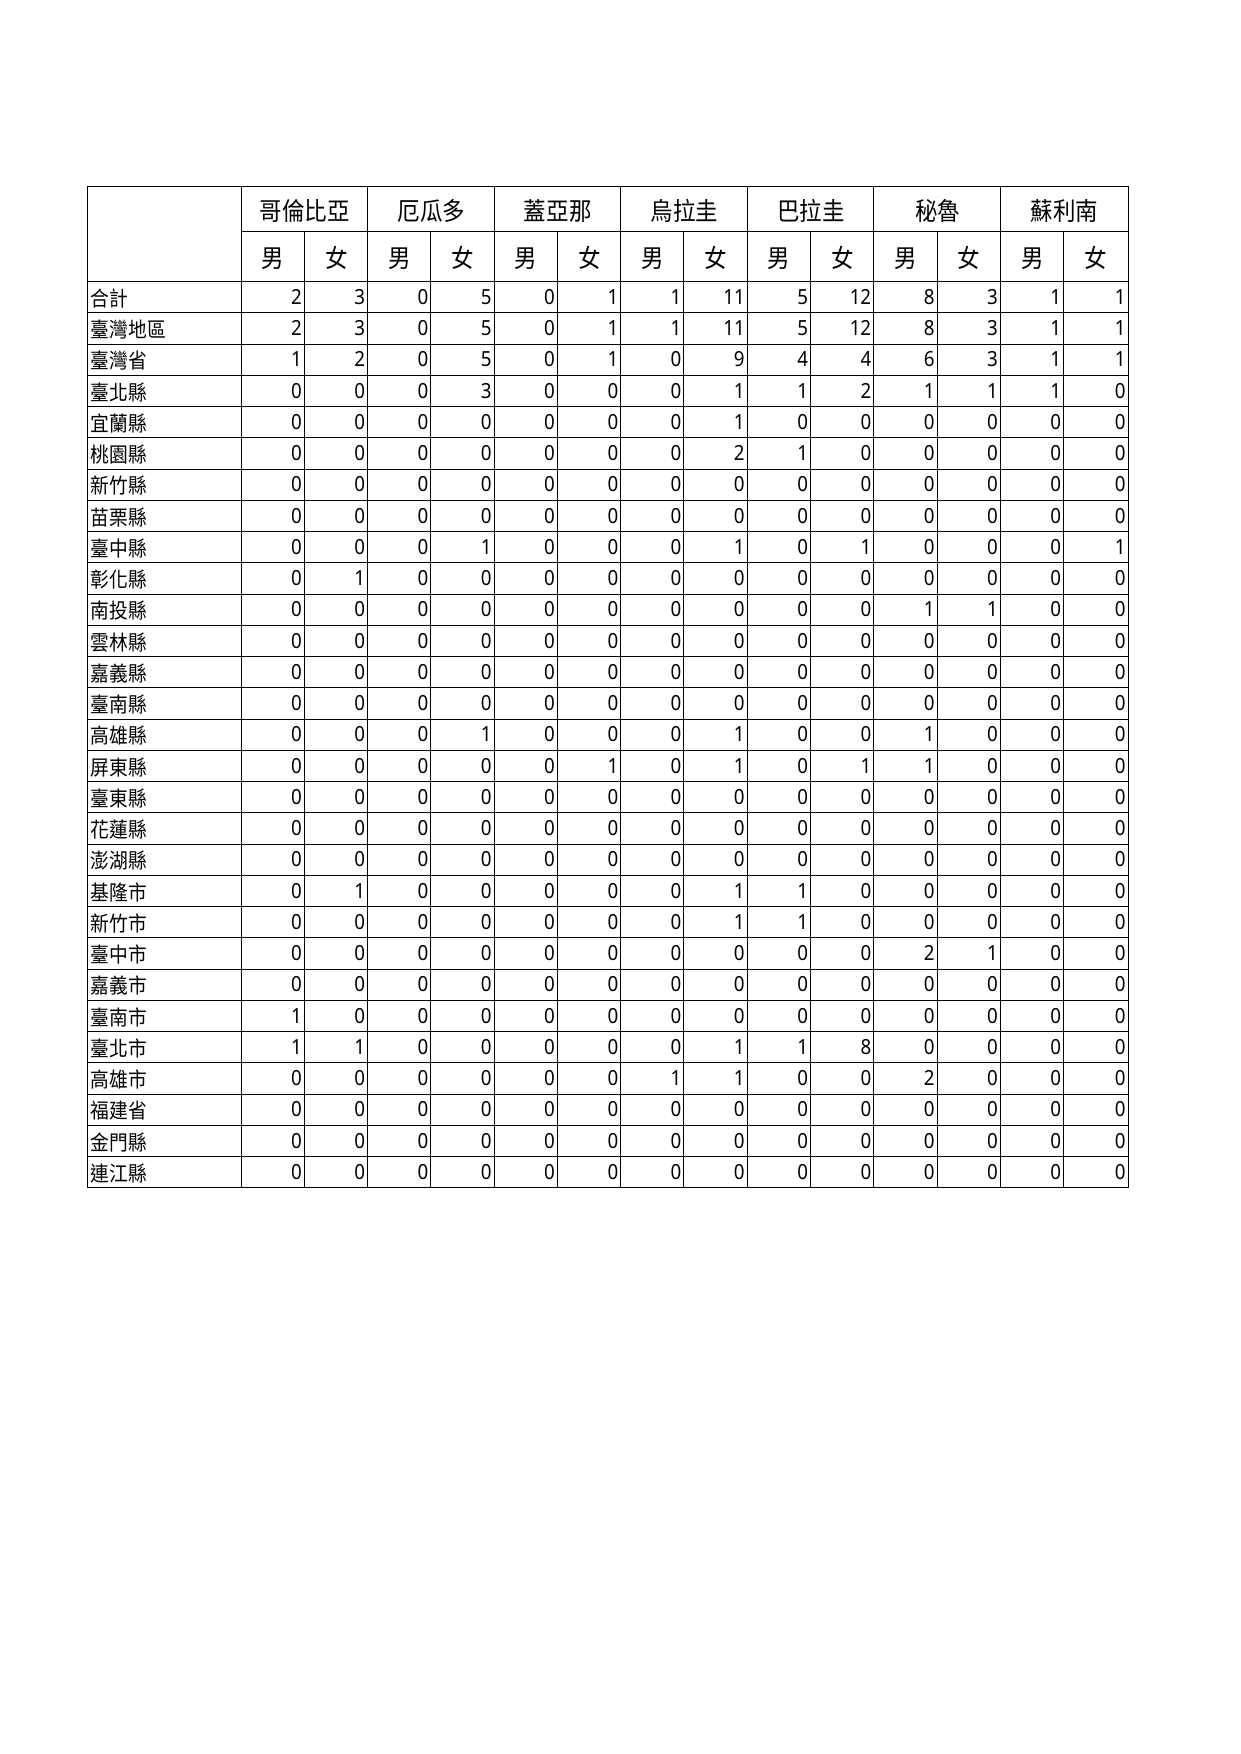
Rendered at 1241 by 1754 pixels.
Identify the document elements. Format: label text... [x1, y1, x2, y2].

table_cell 1 [431, 720, 494, 750]
table_cell 0 [621, 970, 683, 1000]
table_cell 0 [368, 376, 430, 406]
table_cell 0 [431, 938, 494, 968]
table_cell 金門縣 [88, 1126, 241, 1156]
table_cell 0 [242, 407, 304, 437]
table_cell 0 [242, 751, 304, 781]
table_cell 0 [242, 595, 304, 625]
table_cell 0 [621, 876, 683, 906]
table_cell 0 [1064, 1095, 1128, 1125]
table_cell 臺北縣 [88, 376, 241, 406]
table_cell 0 [811, 657, 873, 687]
table_cell 0 [1064, 1032, 1128, 1062]
table_cell 0 [495, 938, 557, 968]
table_cell 0 [495, 751, 557, 781]
table_cell 0 [305, 813, 367, 843]
table_cell 0 [748, 532, 810, 562]
table_cell 0 [874, 470, 937, 500]
table_cell 11 [684, 282, 747, 312]
table_cell 0 [242, 813, 304, 843]
table_cell 0 [305, 438, 367, 468]
table_cell 5 [431, 313, 494, 343]
table_cell 臺北市 [88, 1032, 241, 1062]
table_cell 0 [495, 626, 557, 656]
table_cell 11 [684, 313, 747, 343]
table_cell 宜蘭縣 [88, 407, 241, 437]
table_cell 0 [242, 563, 304, 593]
table_cell 0 [558, 1157, 620, 1187]
table_cell 0 [684, 782, 747, 812]
table_cell 0 [621, 813, 683, 843]
table_cell 0 [558, 782, 620, 812]
table_cell 0 [495, 438, 557, 468]
table_cell 0 [748, 720, 810, 750]
table_cell 0 [431, 563, 494, 593]
table_cell 0 [938, 626, 1000, 656]
table_cell 0 [368, 501, 430, 531]
table_cell 0 [558, 813, 620, 843]
table_cell 1 [684, 751, 747, 781]
table_cell 0 [1064, 876, 1128, 906]
table_cell 0 [495, 313, 557, 343]
table_cell 0 [938, 1126, 1000, 1156]
table_cell 0 [431, 626, 494, 656]
table_cell 女 [558, 232, 620, 281]
table_cell 0 [621, 501, 683, 531]
table_cell 0 [748, 407, 810, 437]
table_cell 0 [1064, 1063, 1128, 1093]
table_cell 0 [368, 1126, 430, 1156]
table_cell 1 [684, 376, 747, 406]
table_cell 0 [305, 907, 367, 937]
table_cell 合計 [88, 282, 241, 312]
table_cell 0 [684, 845, 747, 875]
table_cell 0 [368, 876, 430, 906]
table_cell 6 [874, 345, 937, 375]
table_cell 0 [368, 1157, 430, 1187]
table_cell 0 [558, 720, 620, 750]
table_cell 0 [495, 876, 557, 906]
table_cell 0 [748, 657, 810, 687]
table_cell 0 [495, 1126, 557, 1156]
table_cell 高雄縣 [88, 720, 241, 750]
table_cell 1 [684, 876, 747, 906]
table_cell 12 [811, 313, 873, 343]
table_cell 0 [1064, 470, 1128, 500]
table_cell 0 [558, 595, 620, 625]
table_cell 苗栗縣 [88, 501, 241, 531]
table_cell 0 [242, 845, 304, 875]
table_cell 1 [558, 345, 620, 375]
table_cell 0 [684, 626, 747, 656]
table_cell 南投縣 [88, 595, 241, 625]
table_cell 0 [621, 1157, 683, 1187]
table_cell 1 [621, 313, 683, 343]
table_cell 0 [938, 751, 1000, 781]
table_cell 0 [305, 1095, 367, 1125]
table_cell 0 [558, 845, 620, 875]
table_cell 0 [938, 438, 1000, 468]
table_cell 1 [874, 376, 937, 406]
table_cell 女 [1064, 232, 1128, 281]
table_cell 0 [748, 626, 810, 656]
table_header [88, 187, 241, 281]
table_cell 0 [874, 1001, 937, 1031]
table_cell 1 [684, 1063, 747, 1093]
table_cell 0 [558, 876, 620, 906]
table_cell 0 [242, 1157, 304, 1187]
table_cell 0 [495, 720, 557, 750]
table_cell 0 [874, 532, 937, 562]
table_cell 0 [684, 595, 747, 625]
table_cell 0 [874, 1126, 937, 1156]
table_cell 基隆市 [88, 876, 241, 906]
table_cell 0 [1001, 938, 1063, 968]
table_cell 0 [811, 595, 873, 625]
table_cell 0 [874, 1157, 937, 1187]
table_cell 0 [495, 1157, 557, 1187]
table_cell 女 [305, 232, 367, 281]
table_cell 0 [495, 376, 557, 406]
table_cell 1 [431, 532, 494, 562]
table_cell 0 [1001, 470, 1063, 500]
table_cell 1 [305, 563, 367, 593]
table_cell 0 [305, 470, 367, 500]
table_cell 0 [368, 657, 430, 687]
table_cell 男 [874, 232, 937, 281]
table_cell 0 [1064, 782, 1128, 812]
table_cell 1 [1064, 532, 1128, 562]
table_cell 0 [368, 907, 430, 937]
table_cell 0 [1001, 751, 1063, 781]
table_cell 0 [558, 657, 620, 687]
table_cell 0 [811, 845, 873, 875]
table_cell 0 [495, 563, 557, 593]
table_cell 0 [368, 470, 430, 500]
table_cell 0 [305, 657, 367, 687]
table_cell 0 [368, 282, 430, 312]
table_cell 2 [874, 938, 937, 968]
table_cell 女 [431, 232, 494, 281]
table_cell 彰化縣 [88, 563, 241, 593]
table_cell 0 [305, 938, 367, 968]
table_cell 0 [495, 532, 557, 562]
table_cell 0 [938, 407, 1000, 437]
table_cell 2 [305, 345, 367, 375]
table_cell 0 [748, 595, 810, 625]
table_cell 0 [684, 501, 747, 531]
table_cell 男 [368, 232, 430, 281]
table_cell 1 [1001, 345, 1063, 375]
table_cell 0 [748, 470, 810, 500]
table_cell 0 [811, 688, 873, 718]
table_cell 雲林縣 [88, 626, 241, 656]
table_cell 0 [558, 407, 620, 437]
table_cell 0 [1001, 595, 1063, 625]
table_cell 0 [621, 1001, 683, 1031]
table_cell 0 [938, 501, 1000, 531]
table_cell 0 [1001, 501, 1063, 531]
table_cell 0 [242, 1126, 304, 1156]
table_cell 0 [874, 1095, 937, 1125]
table_cell 1 [684, 532, 747, 562]
table_cell 0 [748, 813, 810, 843]
table_cell 0 [684, 1157, 747, 1187]
table_cell 0 [621, 345, 683, 375]
table_cell 1 [748, 876, 810, 906]
table_cell 0 [495, 407, 557, 437]
table_cell 0 [748, 1126, 810, 1156]
table_cell 0 [1064, 501, 1128, 531]
table_cell 0 [874, 907, 937, 937]
table_cell 0 [431, 813, 494, 843]
table_cell 0 [748, 938, 810, 968]
table_cell 0 [874, 845, 937, 875]
table_cell 0 [874, 688, 937, 718]
table_header 巴拉圭 [748, 187, 873, 231]
table_cell 女 [684, 232, 747, 281]
table_cell 4 [811, 345, 873, 375]
table_cell 0 [1001, 782, 1063, 812]
table_cell 0 [938, 688, 1000, 718]
table_cell 臺中市 [88, 938, 241, 968]
table_cell 0 [368, 813, 430, 843]
table_cell 0 [1001, 1032, 1063, 1062]
table_cell 0 [368, 313, 430, 343]
table_cell 0 [811, 1095, 873, 1125]
table_cell 0 [305, 720, 367, 750]
table_cell 1 [1001, 376, 1063, 406]
table_cell 0 [431, 501, 494, 531]
table_cell 1 [684, 1032, 747, 1062]
table_cell 新竹縣 [88, 470, 241, 500]
table_cell 0 [558, 1063, 620, 1093]
table_cell 3 [938, 282, 1000, 312]
table_cell 5 [748, 282, 810, 312]
table_cell 0 [938, 563, 1000, 593]
table_cell 臺灣省 [88, 345, 241, 375]
table_cell 0 [431, 407, 494, 437]
table_cell 8 [874, 313, 937, 343]
table_cell 0 [305, 1063, 367, 1093]
table_cell 1 [684, 407, 747, 437]
table_cell 0 [305, 688, 367, 718]
table_cell 0 [938, 907, 1000, 937]
table_cell 0 [368, 345, 430, 375]
table_cell 2 [242, 313, 304, 343]
table_cell 0 [495, 782, 557, 812]
table_cell 0 [1001, 1001, 1063, 1031]
table_cell 0 [811, 1063, 873, 1093]
table_cell 臺南縣 [88, 688, 241, 718]
table_cell 0 [558, 470, 620, 500]
table_cell 0 [368, 751, 430, 781]
table_cell 0 [431, 845, 494, 875]
table_cell 0 [621, 657, 683, 687]
table_cell 0 [558, 626, 620, 656]
table_cell 0 [748, 1063, 810, 1093]
table_cell 0 [748, 563, 810, 593]
table_cell 0 [431, 1157, 494, 1187]
table_cell 0 [621, 938, 683, 968]
table_cell 0 [305, 751, 367, 781]
table_cell 0 [684, 1001, 747, 1031]
table_header 秘魯 [874, 187, 1000, 231]
table_cell 1 [621, 1063, 683, 1093]
table_cell 0 [305, 1001, 367, 1031]
table_cell 0 [1001, 876, 1063, 906]
table_cell 0 [368, 1095, 430, 1125]
table_cell 0 [938, 1001, 1000, 1031]
table_cell 嘉義縣 [88, 657, 241, 687]
table_cell 0 [305, 376, 367, 406]
table_cell 0 [1064, 688, 1128, 718]
table_cell 0 [621, 751, 683, 781]
table_cell 0 [811, 970, 873, 1000]
table_cell 0 [874, 501, 937, 531]
table_cell 0 [1064, 657, 1128, 687]
table_cell 0 [621, 376, 683, 406]
table_cell 0 [1001, 407, 1063, 437]
table_cell 0 [242, 1063, 304, 1093]
table_header 蘇利南 [1001, 187, 1128, 231]
table_cell 0 [368, 938, 430, 968]
table_cell 0 [684, 470, 747, 500]
table_cell 0 [558, 688, 620, 718]
table_cell 0 [811, 907, 873, 937]
table_cell 2 [811, 376, 873, 406]
table_cell 1 [874, 720, 937, 750]
table_cell 0 [1001, 688, 1063, 718]
table_cell 1 [305, 876, 367, 906]
table_cell 女 [811, 232, 873, 281]
table_header 哥倫比亞 [242, 187, 367, 231]
table_cell 0 [938, 1032, 1000, 1062]
table_cell 2 [874, 1063, 937, 1093]
table_cell 0 [368, 1032, 430, 1062]
table_cell 0 [1064, 1126, 1128, 1156]
table_cell 0 [242, 970, 304, 1000]
table_cell 0 [495, 282, 557, 312]
table_cell 0 [431, 438, 494, 468]
table_cell 0 [431, 1032, 494, 1062]
table_cell 0 [1001, 1095, 1063, 1125]
table_cell 0 [1064, 751, 1128, 781]
table_cell 0 [811, 501, 873, 531]
table_cell 0 [368, 1001, 430, 1031]
table_cell 0 [811, 1001, 873, 1031]
table_cell 0 [558, 938, 620, 968]
table_cell 0 [305, 626, 367, 656]
table_cell 0 [242, 1095, 304, 1125]
table_cell 0 [1064, 1157, 1128, 1187]
table_cell 5 [748, 313, 810, 343]
table_cell 0 [368, 970, 430, 1000]
table_cell 0 [811, 876, 873, 906]
table_cell 0 [811, 1126, 873, 1156]
table_cell 0 [748, 501, 810, 531]
table_cell 0 [621, 907, 683, 937]
table_cell 高雄市 [88, 1063, 241, 1093]
table_cell 0 [684, 938, 747, 968]
table_cell 9 [684, 345, 747, 375]
table_cell 1 [811, 532, 873, 562]
table_cell 0 [621, 626, 683, 656]
table_cell 0 [811, 938, 873, 968]
table_cell 0 [495, 813, 557, 843]
table_cell 新竹市 [88, 907, 241, 937]
table_cell 1 [938, 595, 1000, 625]
table_cell 0 [558, 1032, 620, 1062]
table_cell 0 [1001, 813, 1063, 843]
table_cell 0 [368, 720, 430, 750]
table_cell 臺中縣 [88, 532, 241, 562]
table_cell 0 [621, 1032, 683, 1062]
table_cell 0 [431, 782, 494, 812]
table_cell 0 [938, 845, 1000, 875]
table_cell 男 [748, 232, 810, 281]
table_cell 0 [1064, 563, 1128, 593]
table_cell 0 [495, 1032, 557, 1062]
table_cell 0 [305, 782, 367, 812]
table_cell 0 [811, 720, 873, 750]
table_cell 0 [495, 345, 557, 375]
table_cell 2 [684, 438, 747, 468]
table_cell 0 [242, 688, 304, 718]
table_cell 0 [1064, 720, 1128, 750]
table_cell 1 [305, 1032, 367, 1062]
table_cell 0 [1064, 813, 1128, 843]
table_cell 1 [558, 282, 620, 312]
table_cell 0 [431, 1095, 494, 1125]
table_cell 0 [938, 813, 1000, 843]
table_cell 0 [621, 407, 683, 437]
table_cell 0 [938, 1063, 1000, 1093]
table_cell 0 [431, 1001, 494, 1031]
table_cell 0 [495, 688, 557, 718]
table_cell 0 [368, 688, 430, 718]
table_cell 臺灣地區 [88, 313, 241, 343]
table_cell 0 [431, 657, 494, 687]
table_cell 0 [811, 407, 873, 437]
table_cell 0 [684, 563, 747, 593]
table_cell 0 [811, 782, 873, 812]
table_cell 0 [938, 720, 1000, 750]
table_cell 0 [1001, 720, 1063, 750]
table_cell 0 [1001, 907, 1063, 937]
table_cell 0 [431, 688, 494, 718]
table_cell 0 [621, 845, 683, 875]
table_cell 1 [1064, 313, 1128, 343]
table_cell 0 [874, 1032, 937, 1062]
table_cell 0 [938, 1157, 1000, 1187]
table_cell 0 [874, 438, 937, 468]
table_cell 0 [1001, 1126, 1063, 1156]
table_cell 福建省 [88, 1095, 241, 1125]
table_cell 0 [748, 1095, 810, 1125]
table_cell 0 [938, 532, 1000, 562]
table_cell 0 [305, 532, 367, 562]
table_cell 0 [1064, 907, 1128, 937]
table_cell 0 [495, 845, 557, 875]
table_cell 0 [874, 782, 937, 812]
table_cell 0 [1001, 1063, 1063, 1093]
table_cell 0 [811, 470, 873, 500]
table_cell 1 [1064, 282, 1128, 312]
table_cell 0 [938, 782, 1000, 812]
table_cell 0 [811, 1157, 873, 1187]
table_cell 0 [495, 657, 557, 687]
table_cell 0 [242, 438, 304, 468]
table_cell 0 [242, 876, 304, 906]
table_cell 花蓮縣 [88, 813, 241, 843]
table_cell 0 [938, 470, 1000, 500]
table_cell 0 [811, 563, 873, 593]
table_cell 0 [874, 407, 937, 437]
table_cell 1 [938, 938, 1000, 968]
table_cell 1 [684, 907, 747, 937]
table_cell 0 [1001, 438, 1063, 468]
table_cell 0 [684, 688, 747, 718]
table_cell 5 [431, 345, 494, 375]
table_cell 3 [938, 345, 1000, 375]
table_cell 0 [368, 1063, 430, 1093]
table_cell 0 [1001, 845, 1063, 875]
table_cell 0 [558, 563, 620, 593]
table_cell 1 [684, 720, 747, 750]
table_cell 0 [495, 1063, 557, 1093]
table_cell 0 [938, 970, 1000, 1000]
table_cell 0 [431, 1063, 494, 1093]
table_cell 0 [748, 751, 810, 781]
table_cell 桃園縣 [88, 438, 241, 468]
table_cell 0 [368, 595, 430, 625]
table_cell 1 [242, 1001, 304, 1031]
table_cell 1 [748, 438, 810, 468]
table_cell 0 [621, 720, 683, 750]
table_cell 1 [1001, 313, 1063, 343]
table_cell 0 [621, 782, 683, 812]
table_cell 男 [1001, 232, 1063, 281]
table_cell 0 [684, 657, 747, 687]
table_cell 1 [242, 1032, 304, 1062]
table_cell 1 [748, 907, 810, 937]
table_cell 0 [748, 970, 810, 1000]
table_cell 0 [621, 563, 683, 593]
table_cell 3 [938, 313, 1000, 343]
table_cell 0 [368, 563, 430, 593]
table_cell 0 [748, 688, 810, 718]
table_cell 0 [558, 1126, 620, 1156]
table_cell 1 [874, 751, 937, 781]
table_cell 0 [1064, 407, 1128, 437]
table_cell 0 [305, 595, 367, 625]
table_cell 1 [938, 376, 1000, 406]
table_cell 0 [495, 1001, 557, 1031]
table_cell 0 [938, 1095, 1000, 1125]
table_cell 3 [305, 282, 367, 312]
table_cell 0 [874, 626, 937, 656]
table_cell 0 [242, 907, 304, 937]
table_cell 0 [748, 782, 810, 812]
table_cell 0 [621, 595, 683, 625]
table_cell 0 [1001, 657, 1063, 687]
table_cell 澎湖縣 [88, 845, 241, 875]
table_cell 0 [368, 438, 430, 468]
table_cell 0 [1064, 845, 1128, 875]
table_cell 0 [1001, 532, 1063, 562]
table_cell 1 [242, 345, 304, 375]
table_cell 0 [621, 532, 683, 562]
table_cell 0 [431, 751, 494, 781]
table_cell 0 [242, 626, 304, 656]
table_cell 8 [811, 1032, 873, 1062]
table_cell 0 [495, 970, 557, 1000]
table_cell 0 [811, 438, 873, 468]
table_cell 0 [242, 501, 304, 531]
table_cell 0 [684, 1095, 747, 1125]
table_cell 男 [242, 232, 304, 281]
table_cell 3 [431, 376, 494, 406]
table_cell 0 [368, 532, 430, 562]
table_cell 1 [558, 313, 620, 343]
table_cell 3 [305, 313, 367, 343]
table_cell 5 [431, 282, 494, 312]
table_cell 0 [1001, 970, 1063, 1000]
table_cell 0 [1064, 438, 1128, 468]
table_cell 0 [811, 813, 873, 843]
table_cell 0 [874, 657, 937, 687]
table_cell 1 [874, 595, 937, 625]
table_cell 0 [684, 970, 747, 1000]
table_header 烏拉圭 [621, 187, 747, 231]
table_cell 臺東縣 [88, 782, 241, 812]
table_cell 0 [368, 626, 430, 656]
table_cell 0 [242, 376, 304, 406]
table_cell 男 [495, 232, 557, 281]
table_cell 0 [1064, 626, 1128, 656]
table_cell 女 [938, 232, 1000, 281]
table_cell 0 [431, 1126, 494, 1156]
table_cell 0 [495, 470, 557, 500]
table_cell 0 [684, 1126, 747, 1156]
table_cell 0 [558, 907, 620, 937]
table_cell 0 [748, 1157, 810, 1187]
table_cell 嘉義市 [88, 970, 241, 1000]
table_cell 0 [495, 501, 557, 531]
table_cell 0 [621, 688, 683, 718]
table_cell 0 [305, 970, 367, 1000]
table_cell 1 [621, 282, 683, 312]
table_cell 0 [1001, 626, 1063, 656]
table_cell 0 [242, 720, 304, 750]
table_cell 連江縣 [88, 1157, 241, 1187]
table_cell 0 [305, 845, 367, 875]
table_cell 0 [431, 595, 494, 625]
table_cell 0 [558, 532, 620, 562]
table_cell 0 [874, 563, 937, 593]
table_cell 2 [242, 282, 304, 312]
table_cell 0 [242, 782, 304, 812]
table_cell 8 [874, 282, 937, 312]
table_cell 0 [305, 1157, 367, 1187]
table_cell 0 [431, 907, 494, 937]
table_cell 0 [242, 938, 304, 968]
table_cell 0 [621, 1095, 683, 1125]
table_cell 0 [748, 845, 810, 875]
table_cell 0 [938, 876, 1000, 906]
table_cell 0 [242, 657, 304, 687]
table_cell 0 [368, 845, 430, 875]
table_cell 0 [495, 907, 557, 937]
table_cell 0 [558, 501, 620, 531]
table_cell 0 [242, 470, 304, 500]
table_cell 0 [495, 1095, 557, 1125]
table_cell 0 [1064, 970, 1128, 1000]
table_cell 0 [1064, 1001, 1128, 1031]
table_cell 臺南市 [88, 1001, 241, 1031]
table_cell 1 [1001, 282, 1063, 312]
table_cell 1 [748, 1032, 810, 1062]
table_cell 0 [938, 657, 1000, 687]
table_cell 0 [684, 813, 747, 843]
table_cell 0 [368, 782, 430, 812]
table_header 蓋亞那 [495, 187, 620, 231]
table_cell 0 [495, 595, 557, 625]
table_cell 屏東縣 [88, 751, 241, 781]
table_cell 0 [305, 1126, 367, 1156]
table_cell 0 [874, 876, 937, 906]
table_cell 1 [1064, 345, 1128, 375]
table_cell 0 [811, 626, 873, 656]
table_cell 0 [748, 1001, 810, 1031]
table_cell 0 [874, 970, 937, 1000]
table_cell 0 [431, 470, 494, 500]
table_cell 0 [431, 876, 494, 906]
table_cell 0 [1001, 1157, 1063, 1187]
table_cell 0 [1064, 376, 1128, 406]
table_cell 4 [748, 345, 810, 375]
table_cell 1 [811, 751, 873, 781]
table_cell 0 [621, 1126, 683, 1156]
table_cell 0 [558, 970, 620, 1000]
table_cell 0 [431, 970, 494, 1000]
table_cell 0 [558, 1095, 620, 1125]
table_cell 1 [558, 751, 620, 781]
table_cell 0 [558, 1001, 620, 1031]
table_cell 0 [305, 501, 367, 531]
table_cell 0 [874, 813, 937, 843]
table_cell 0 [621, 470, 683, 500]
table_header 厄瓜多 [368, 187, 494, 231]
table_cell 12 [811, 282, 873, 312]
table_cell 1 [748, 376, 810, 406]
table_cell 0 [368, 407, 430, 437]
table_cell 0 [305, 407, 367, 437]
table_cell 男 [621, 232, 683, 281]
table_cell 0 [558, 438, 620, 468]
table_cell 0 [621, 438, 683, 468]
table_cell 0 [242, 532, 304, 562]
table_cell 0 [1064, 595, 1128, 625]
table_cell 0 [558, 376, 620, 406]
table_cell 0 [1064, 938, 1128, 968]
table_cell 0 [1001, 563, 1063, 593]
